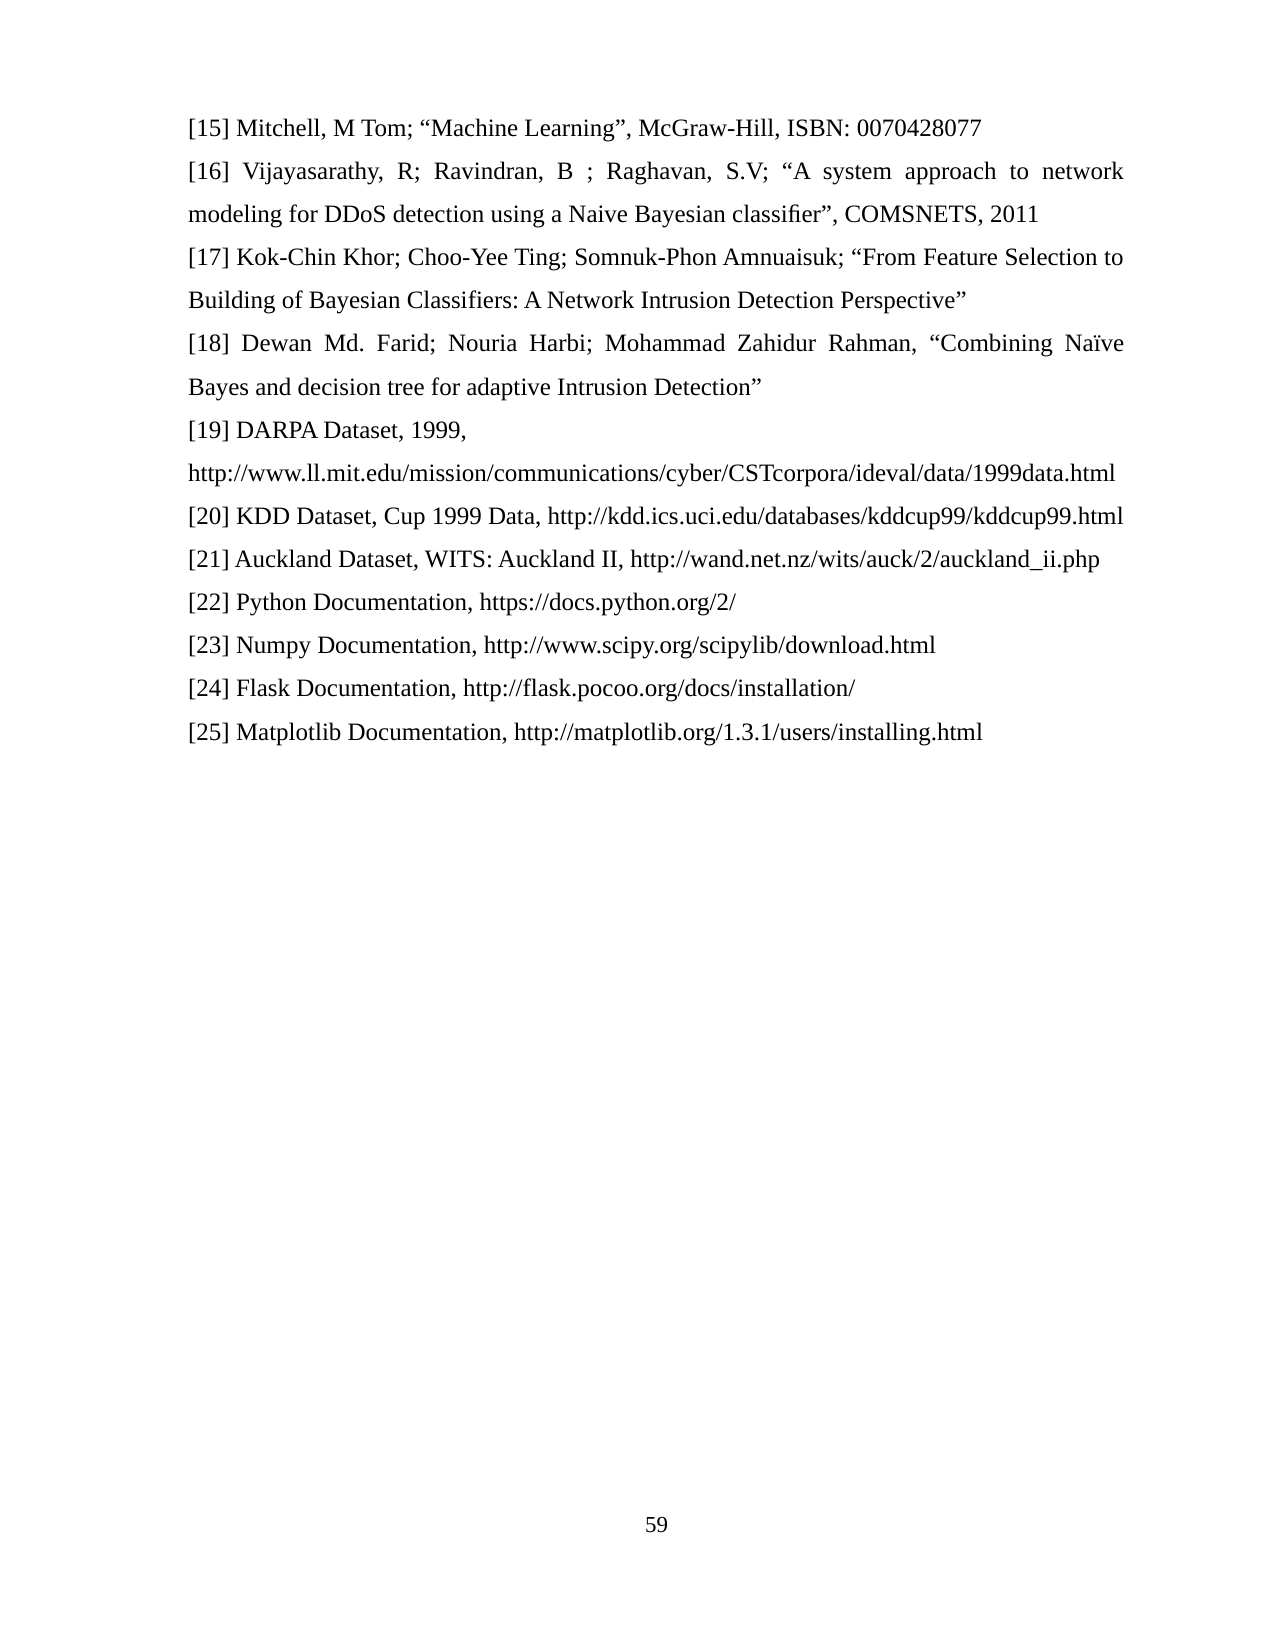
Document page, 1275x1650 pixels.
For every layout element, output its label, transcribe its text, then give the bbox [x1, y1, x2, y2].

text [22] Python Documentation, https://docs.python.org/2/ [188, 587, 1125, 616]
text [24] Flask Documentation, http://flask.pocoo.org/docs/installation/ [188, 673, 1125, 702]
text [21] Auckland Dataset, WITS: Auckland II, http://wand.net.nz/wits/auck/2/auckland_ii.php [188, 544, 1125, 573]
text [23] Numpy Documentation, http://www.scipy.org/scipylib/download.html [188, 630, 1125, 659]
text [18] Dewan Md. Farid; Nouria Harbi; Mohammad Zahidur Rahman, “Combining Naïve Bayes and decision tree for adaptive Intrusion Detection” [188, 328, 1125, 400]
text [17] Kok-Chin Khor; Choo-Yee Ting; Somnuk-Phon Amnuaisuk; “From Feature Selection to Building of Bayesian Classifiers: A Network Intrusion Detection Perspective” [188, 242, 1125, 314]
text [15] Mitchell, M Tom; “Machine Learning”, McGraw-Hill, ISBN: 0070428077 [188, 113, 1125, 142]
text [25] Matplotlib Documentation, http://matplotlib.org/1.3.1/users/installing.html [188, 717, 1125, 745]
text [20] KDD Dataset, Cup 1999 Data, http://kdd.ics.uci.edu/databases/kddcup99/kddcup99.html [188, 501, 1125, 530]
text [16] Vijayasarathy, R; Ravindran, B ; Raghavan, S.V; “A system approach to network modeling for DDoS detection using a Naive Bayesian classiﬁer”, COMSNETS, 2011 [188, 156, 1125, 228]
text [19] DARPA Dataset, 1999, http://www.ll.mit.edu/mission/communications/cyber/CSTcorpora/ideval/data/1999data.html [188, 415, 1125, 487]
